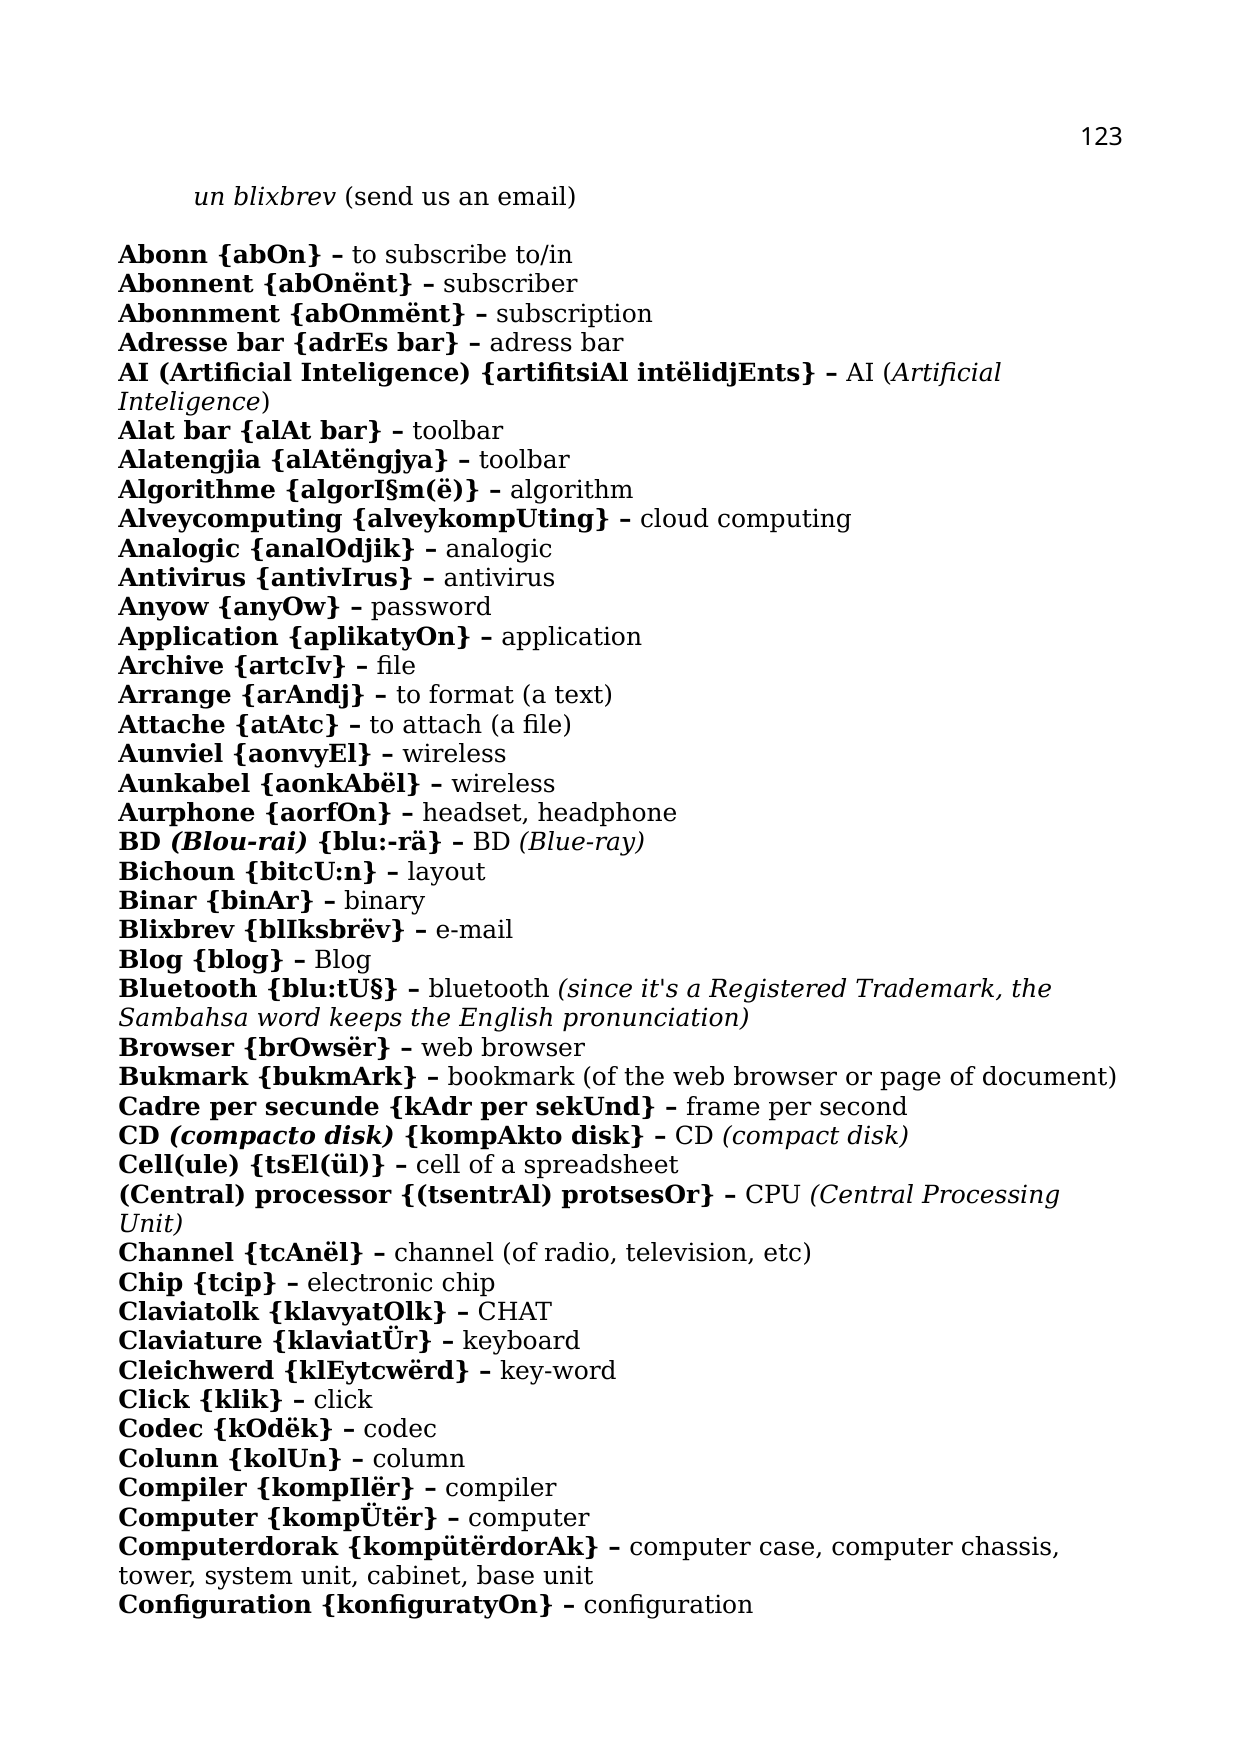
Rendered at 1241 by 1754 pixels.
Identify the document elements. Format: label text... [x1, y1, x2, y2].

text Aunviel {aonvyEl} – wireless [118, 739, 1123, 768]
text Bichoun {bitcU:n} – layout [118, 857, 1123, 886]
text Click {klik} – click [118, 1385, 1123, 1414]
text Claviatolk {klavyatOlk} – CHAT [118, 1297, 1123, 1326]
text Arrange {arAndj} – to format (a text) [118, 680, 1123, 710]
text Antivirus {antivIrus} – antivirus [118, 563, 1123, 592]
text Anyow {anyOw} – password [118, 592, 1123, 622]
text AI (Artificial Inteligence) {artifitsiAl intëlidjEnts} – AI (Artificial Inteligence) [118, 357, 1123, 416]
text BD (Blou-rai) {blu:-rä} – BD (Blue-ray) [118, 827, 1123, 857]
text Algorithme {algorI§m(ë)} – algorithm [118, 475, 1123, 504]
text Channel {tcAnël} – channel (of radio, television, etc) [118, 1238, 1123, 1267]
text Compiler {kompIlër} – compiler [118, 1473, 1123, 1502]
text Configuration {konfiguratyOn} – configuration [118, 1590, 1123, 1620]
text Alveycomputing {alveykompUting} – cloud computing [118, 504, 1123, 533]
text Binar {binAr} – binary [118, 886, 1123, 915]
text Browser {brOwsër} – web browser [118, 1033, 1123, 1062]
text Attache {atAtc} – to attach (a file) [118, 710, 1123, 739]
text Codec {kOdëk} – codec [118, 1414, 1123, 1444]
text Cleichwerd {klEytcwërd} – key-word [118, 1356, 1123, 1385]
text Adresse bar {adrEs bar} – adress bar [118, 328, 1123, 357]
text Abonn {abOn} – to subscribe to/in [118, 240, 1123, 269]
list un blixbrev (send us an email) [156, 182, 1123, 211]
text Bluetooth {blu:tU§} – bluetooth (since it's a Registered Trademark, the Sambahsa word keeps the English pronunciation) [118, 974, 1123, 1033]
text Abonnent {abOnënt} – subscriber [118, 269, 1123, 299]
text Archive {artcIv} – file [118, 651, 1123, 680]
text Aurphone {aorfOn} – headset, headphone [118, 798, 1123, 827]
text Aunkabel {aonkAbël} – wireless [118, 768, 1123, 798]
text Computer {kompÜtër} – computer [118, 1502, 1123, 1532]
text Abonnment {abOnmënt} – subscription [118, 299, 1123, 328]
text Cell(ule) {tsEl(ül)} – cell of a spreadsheet [118, 1150, 1123, 1179]
text Alatengjia {alAtëngjya} – toolbar [118, 445, 1123, 475]
text Computerdorak {kompütërdorAk} – computer case, computer chassis, tower, system unit, cabinet, base unit [118, 1532, 1123, 1590]
text Cadre per secunde {kAdr per sekUnd} – frame per second [118, 1091, 1123, 1121]
text Blixbrev {blIksbrëv} – e-mail [118, 915, 1123, 945]
text Claviature {klaviatÜr} – keyboard [118, 1326, 1123, 1356]
text Application {aplikatyOn} – application [118, 622, 1123, 651]
text Blog {blog} – Blog [118, 945, 1123, 974]
text Alat bar {alAt bar} – toolbar [118, 416, 1123, 445]
text Bukmark {bukmArk} – bookmark (of the web browser or page of document) [118, 1062, 1123, 1091]
text Colunn {kolUn} – column [118, 1444, 1123, 1473]
text Chip {tcip} – electronic chip [118, 1267, 1123, 1297]
text Analogic {analOdjik} – analogic [118, 533, 1123, 563]
text (Central) processor {(tsentrAl) protsesOr} – CPU (Central Processing Unit) [118, 1179, 1123, 1238]
text CD (compacto disk) {kompAkto disk} – CD (compact disk) [118, 1121, 1123, 1150]
